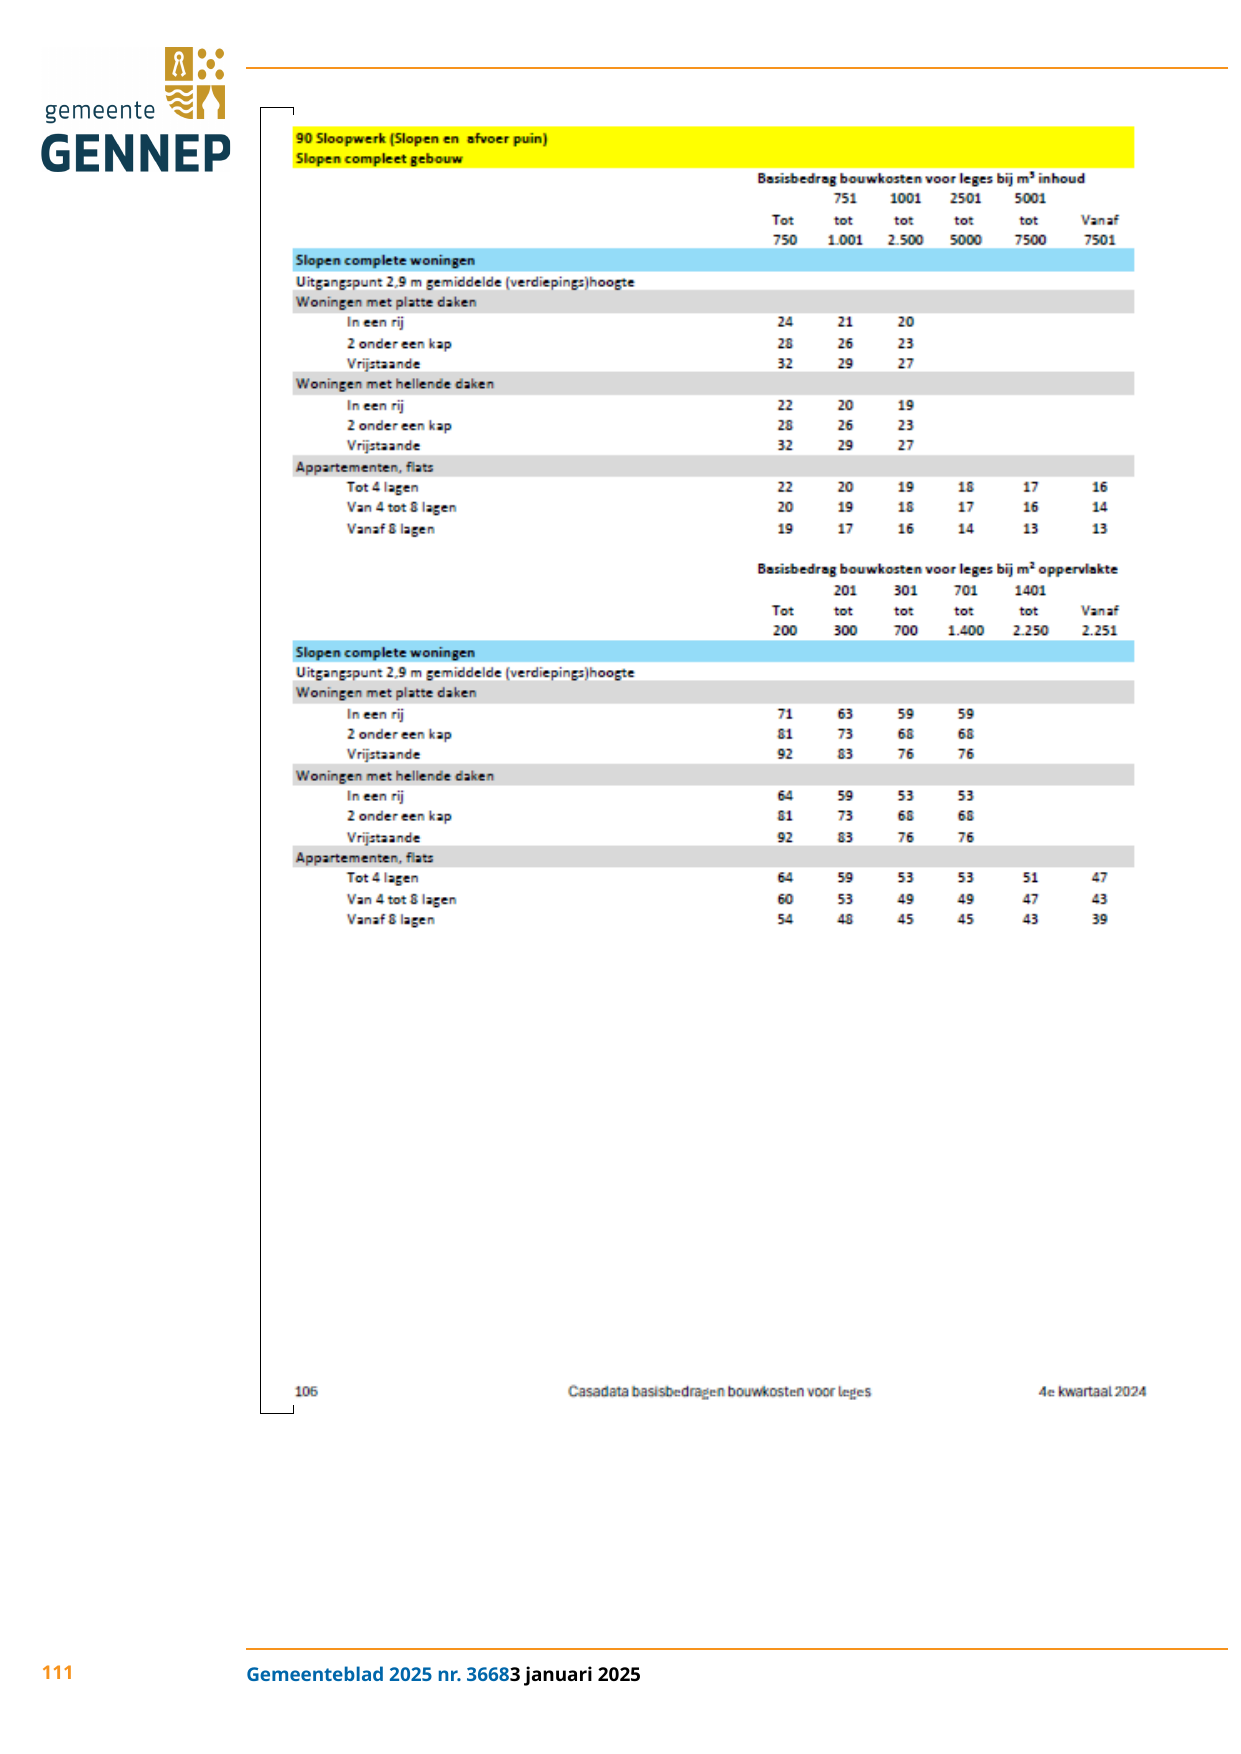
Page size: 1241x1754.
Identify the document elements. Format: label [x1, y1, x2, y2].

picture [268, 115, 1173, 1405]
picture [41, 47, 231, 172]
